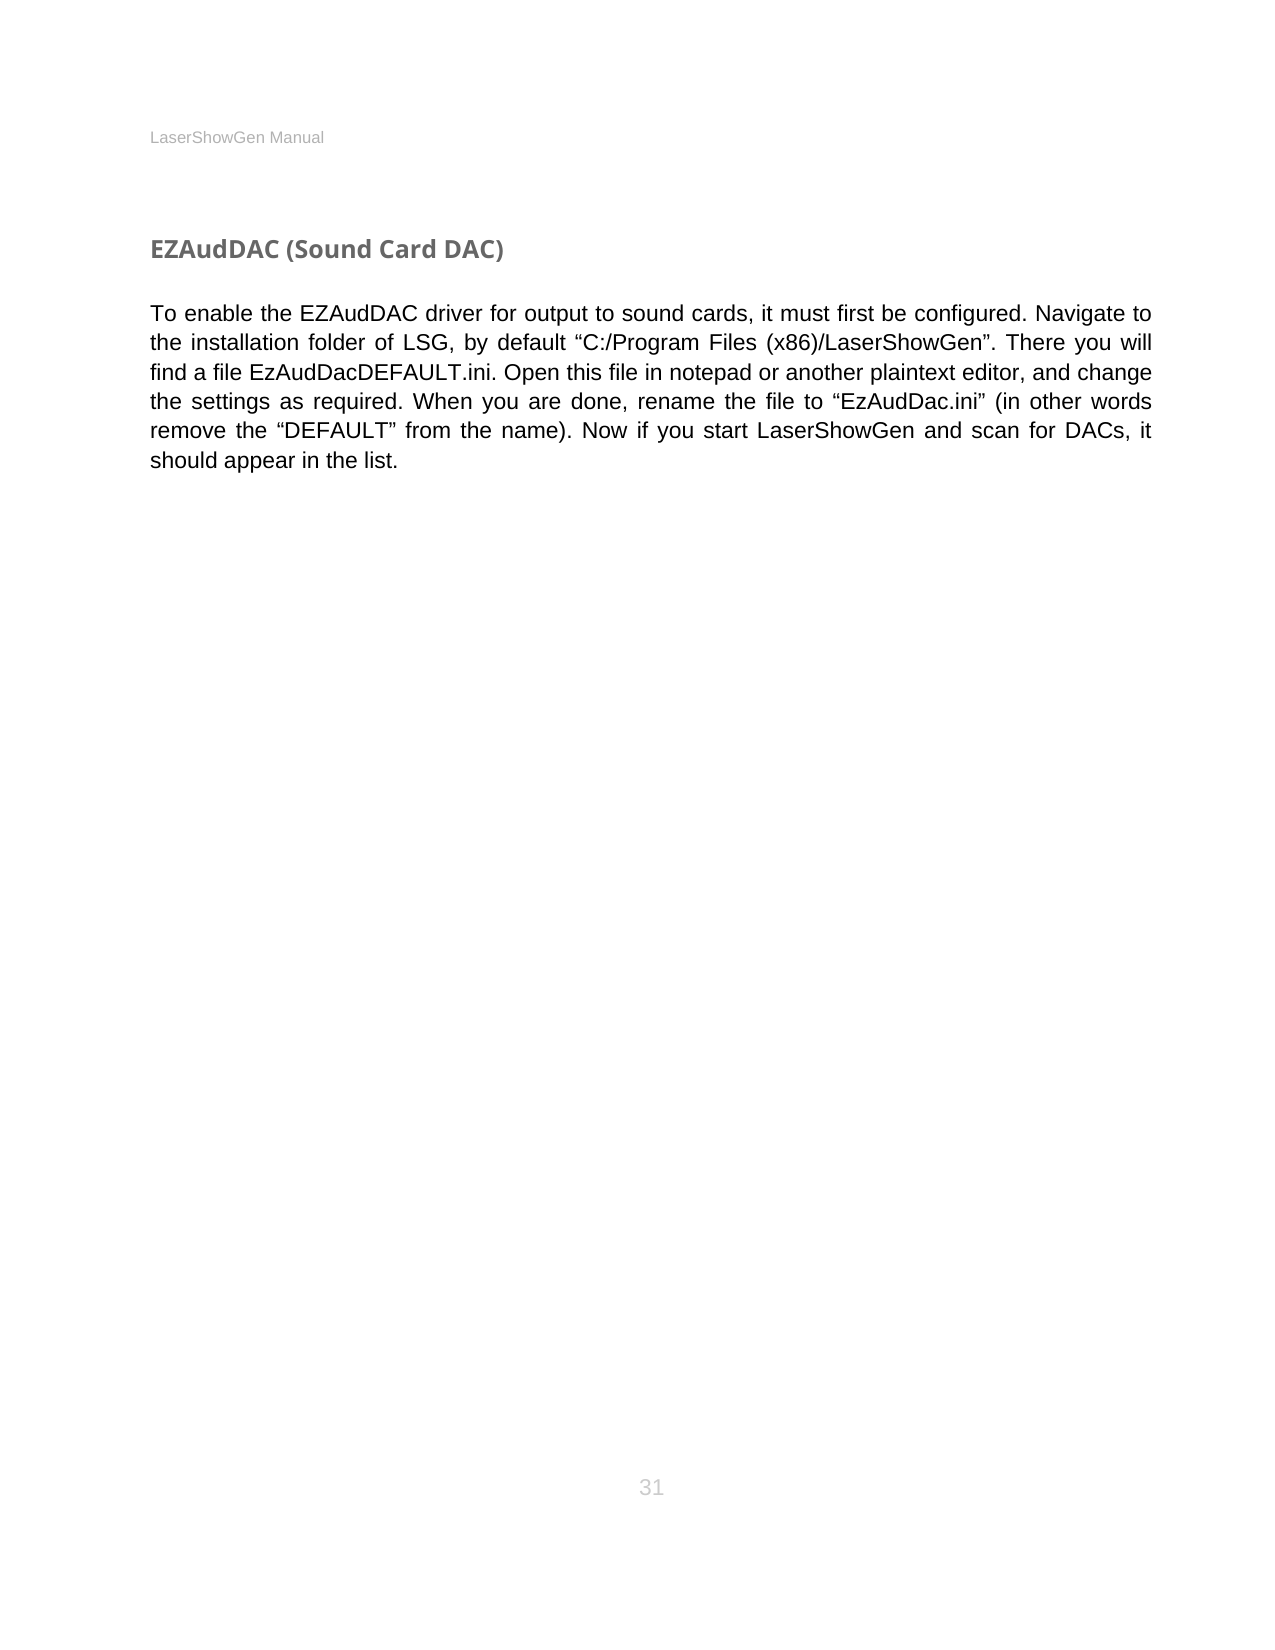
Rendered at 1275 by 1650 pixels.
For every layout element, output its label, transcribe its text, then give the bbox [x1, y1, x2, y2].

subtitle EZAudDAC (Sound Card DAC) [150, 232, 1153, 266]
text To enable the EZAudDAC driver for output to sound cards, it must first be configured. Navigate to the installation folder of LSG, by default “C:/Program Files (x86)/LaserShowGen”. There you will find a file EzAudDacDEFAULT.ini. Open this file in notepad or another plaintext editor, and change the settings as required. When you are done, rename the file to “EzAudDac.ini” (in other words remove the “DEFAULT” from the name). Now if you start LaserShowGen and scan for DACs, it should appear in the list. [150, 301, 1153, 473]
